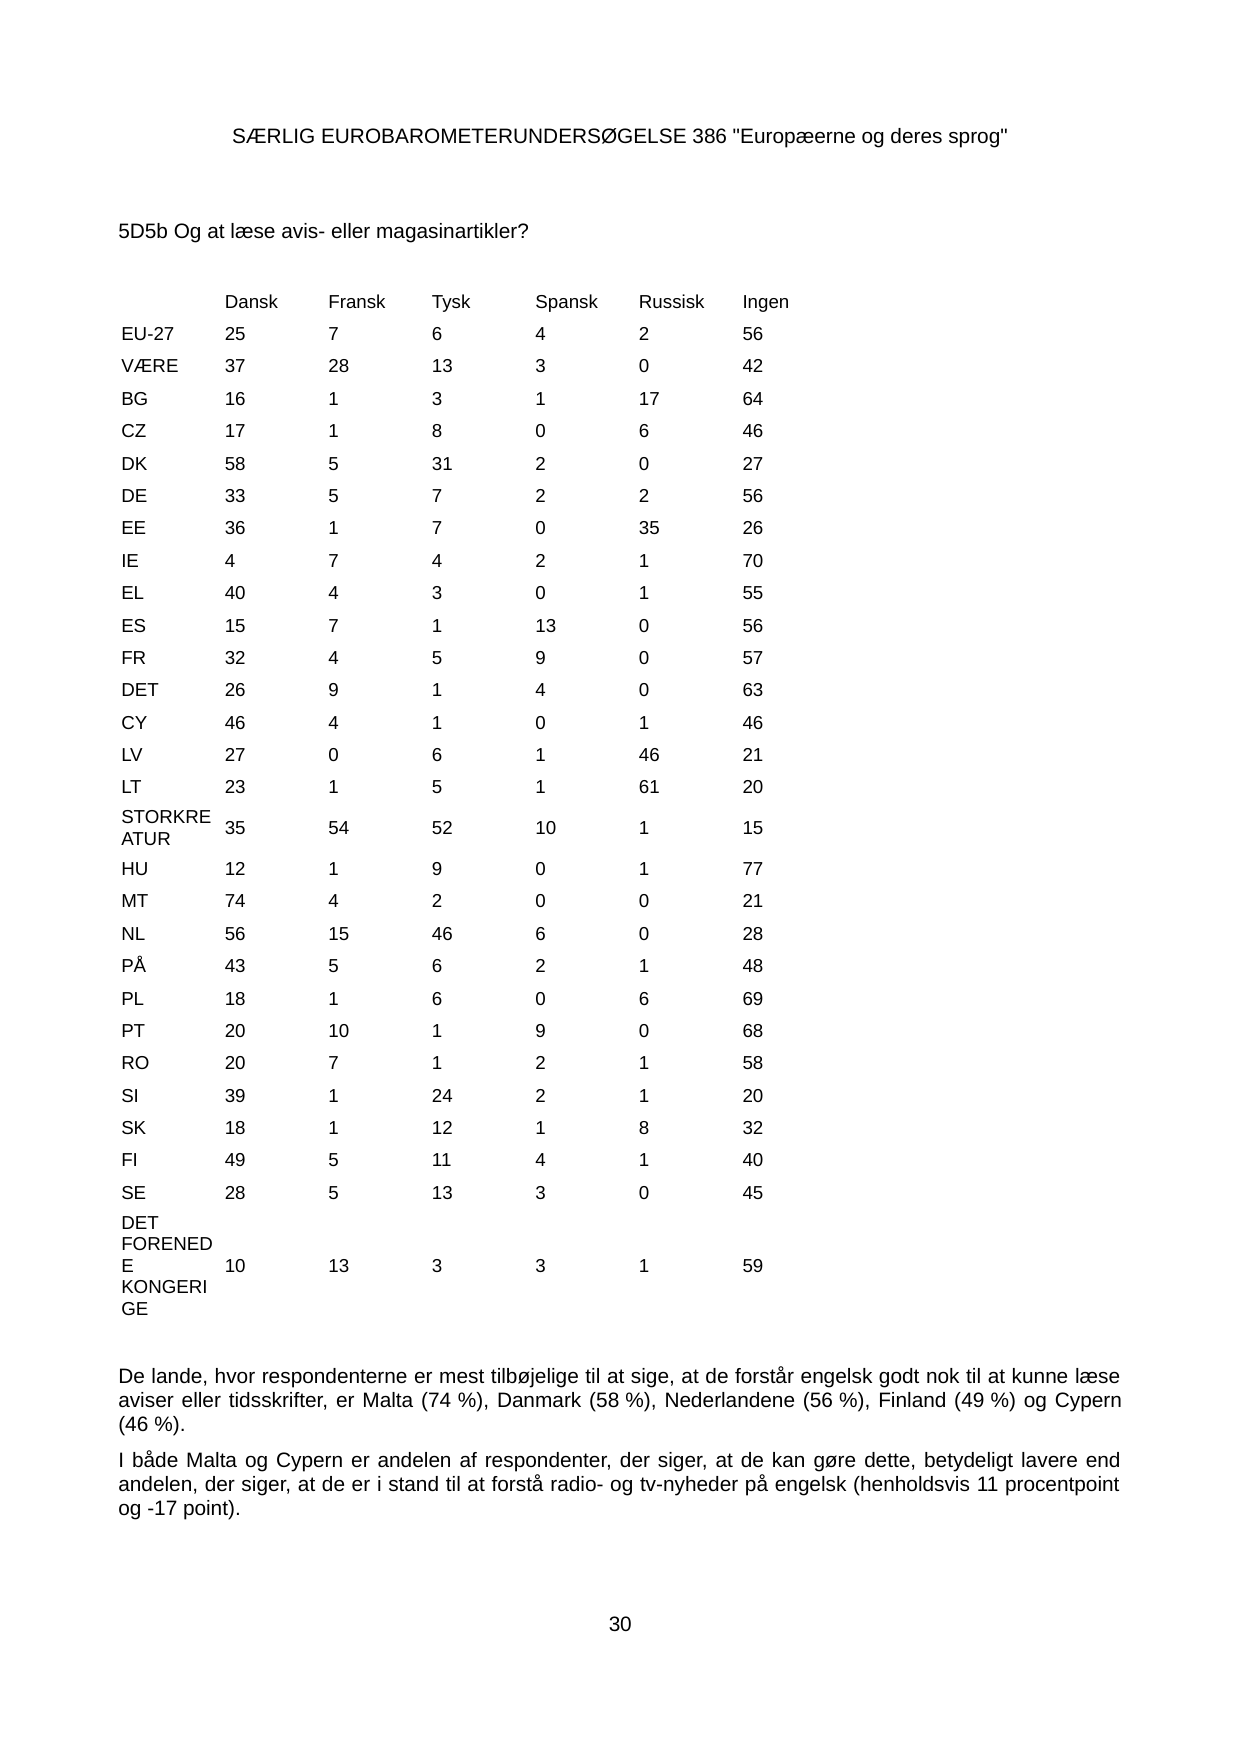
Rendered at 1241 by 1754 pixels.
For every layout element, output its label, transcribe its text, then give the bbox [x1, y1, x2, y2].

table_cell 5 [325, 950, 429, 982]
table_cell 1 [325, 512, 429, 544]
table_cell 2 [532, 1047, 636, 1079]
table_cell SE [118, 1176, 222, 1209]
table_cell 1 [636, 544, 739, 577]
table_cell PÅ [118, 950, 222, 982]
table_cell 15 [739, 803, 843, 852]
table_cell 13 [325, 1209, 429, 1322]
table_cell 3 [532, 1176, 636, 1209]
table_header Fransk [325, 285, 429, 317]
table_cell 4 [429, 544, 532, 577]
table_cell 0 [636, 641, 739, 674]
table_cell 1 [636, 950, 739, 982]
table_cell FI [118, 1144, 222, 1176]
table_cell 4 [532, 318, 636, 350]
table_cell VÆRE [118, 350, 222, 382]
table_cell 2 [429, 885, 532, 917]
table_cell 56 [739, 609, 843, 641]
table_cell 2 [532, 1079, 636, 1111]
table_cell 7 [429, 479, 532, 512]
table_cell LV [118, 739, 222, 771]
table_header Russisk [636, 285, 739, 317]
table_cell 69 [739, 982, 843, 1014]
table_cell 46 [429, 917, 532, 949]
table_cell 28 [739, 917, 843, 949]
table_header [118, 285, 222, 317]
table_cell 57 [739, 641, 843, 674]
table_cell 45 [739, 1176, 843, 1209]
table_cell 46 [739, 415, 843, 447]
table_cell 4 [325, 706, 429, 738]
table_cell 9 [429, 852, 532, 885]
table_cell 1 [636, 1209, 739, 1322]
table_cell 1 [325, 382, 429, 414]
table_cell 0 [532, 706, 636, 738]
table_cell 23 [222, 771, 325, 803]
table_cell 1 [532, 739, 636, 771]
table_cell 0 [636, 609, 739, 641]
text De lande, hvor respondenterne er mest tilbøjelige til at sige, at de forstår engelsk godt nok til at kunne læse aviser eller tidsskrifter, er Malta (74 %), Danmark (58 %), Nederlandene (56 %), Finland (49 %) og Cypern (46 %). [118, 1364, 1122, 1436]
table_cell 28 [222, 1176, 325, 1209]
table_cell 35 [222, 803, 325, 852]
table_cell 3 [532, 350, 636, 382]
table_cell 1 [325, 1111, 429, 1144]
table_cell 1 [532, 771, 636, 803]
table_cell STORKREATUR [118, 803, 222, 852]
table_cell 24 [429, 1079, 532, 1111]
table_cell 6 [429, 739, 532, 771]
table_cell 36 [222, 512, 325, 544]
table_cell 6 [429, 318, 532, 350]
table_cell 1 [429, 674, 532, 706]
table_cell 33 [222, 479, 325, 512]
table_cell 77 [739, 852, 843, 885]
table_cell 8 [429, 415, 532, 447]
table_cell CZ [118, 415, 222, 447]
table_cell 0 [532, 415, 636, 447]
table_cell 5 [325, 1144, 429, 1176]
table_cell 17 [222, 415, 325, 447]
table_header Ingen [739, 285, 843, 317]
table_cell 9 [532, 1014, 636, 1047]
table_cell 20 [739, 1079, 843, 1111]
table_cell 27 [222, 739, 325, 771]
table_cell 11 [429, 1144, 532, 1176]
table_cell 43 [222, 950, 325, 982]
table_cell HU [118, 852, 222, 885]
table_cell FR [118, 641, 222, 674]
table_cell 58 [222, 447, 325, 479]
table_cell 1 [532, 382, 636, 414]
table_cell EE [118, 512, 222, 544]
table_cell 1 [429, 609, 532, 641]
table_cell 1 [325, 1079, 429, 1111]
table_cell 7 [325, 609, 429, 641]
table_cell 1 [636, 1079, 739, 1111]
table_cell 20 [739, 771, 843, 803]
table_cell 0 [532, 982, 636, 1014]
table_cell 0 [532, 512, 636, 544]
table_cell 1 [636, 1047, 739, 1079]
table_cell 0 [636, 885, 739, 917]
table_cell 10 [222, 1209, 325, 1322]
table_cell 52 [429, 803, 532, 852]
table_header Spansk [532, 285, 636, 317]
table_cell 5 [325, 1176, 429, 1209]
table_cell 4 [325, 641, 429, 674]
table_cell 2 [532, 479, 636, 512]
table_cell 59 [739, 1209, 843, 1322]
table_cell DK [118, 447, 222, 479]
table_cell 9 [532, 641, 636, 674]
table_cell 2 [636, 318, 739, 350]
table_cell 49 [222, 1144, 325, 1176]
table_cell 55 [739, 577, 843, 609]
table_cell 35 [636, 512, 739, 544]
table_cell DET [118, 674, 222, 706]
table_cell SK [118, 1111, 222, 1144]
table_cell 0 [532, 852, 636, 885]
table_cell DET FORENEDE KONGERIGE [118, 1209, 222, 1322]
table_cell RO [118, 1047, 222, 1079]
table_cell 56 [739, 479, 843, 512]
table_cell 64 [739, 382, 843, 414]
table_cell 3 [532, 1209, 636, 1322]
table_cell 0 [636, 1176, 739, 1209]
table_cell 4 [325, 577, 429, 609]
table_cell 1 [636, 577, 739, 609]
table_cell 0 [532, 885, 636, 917]
table_cell 1 [532, 1111, 636, 1144]
table_cell 63 [739, 674, 843, 706]
table_cell 8 [636, 1111, 739, 1144]
table_cell 46 [636, 739, 739, 771]
table_cell 25 [222, 318, 325, 350]
table_cell 5 [429, 641, 532, 674]
table_cell LT [118, 771, 222, 803]
table_cell 20 [222, 1014, 325, 1047]
table_cell 37 [222, 350, 325, 382]
table_cell 0 [325, 739, 429, 771]
table_cell 20 [222, 1047, 325, 1079]
table_cell 61 [636, 771, 739, 803]
table_cell 21 [739, 739, 843, 771]
table_cell SI [118, 1079, 222, 1111]
table_cell 6 [532, 917, 636, 949]
text I både Malta og Cypern er andelen af respondenter, der siger, at de kan gøre dette, betydeligt lavere end andelen, der siger, at de er i stand til at forstå radio- og tv-nyheder på engelsk (henholdsvis 11 procentpoint og -17 point). [118, 1448, 1122, 1520]
table_cell 2 [636, 479, 739, 512]
table_cell 4 [532, 674, 636, 706]
table_cell 70 [739, 544, 843, 577]
table_cell 4 [532, 1144, 636, 1176]
table_cell 7 [325, 1047, 429, 1079]
table_cell 1 [429, 1014, 532, 1047]
table_cell EL [118, 577, 222, 609]
table_cell 28 [325, 350, 429, 382]
table_cell 5 [325, 479, 429, 512]
table_cell 1 [429, 706, 532, 738]
table_cell 13 [429, 350, 532, 382]
table_cell MT [118, 885, 222, 917]
table_cell 1 [429, 1047, 532, 1079]
table_cell 7 [429, 512, 532, 544]
table_cell 1 [636, 803, 739, 852]
table_cell 2 [532, 950, 636, 982]
table_cell 32 [222, 641, 325, 674]
table_cell 10 [325, 1014, 429, 1047]
table_cell 5 [325, 447, 429, 479]
table_cell 15 [325, 917, 429, 949]
table_cell 40 [222, 577, 325, 609]
table_cell NL [118, 917, 222, 949]
table_cell 3 [429, 577, 532, 609]
table_cell 56 [739, 318, 843, 350]
table_cell 6 [636, 415, 739, 447]
table_cell 12 [429, 1111, 532, 1144]
table_header Tysk [429, 285, 532, 317]
table_cell 26 [739, 512, 843, 544]
table_cell 1 [325, 415, 429, 447]
table_cell 4 [222, 544, 325, 577]
table_cell 6 [429, 950, 532, 982]
table_cell 27 [739, 447, 843, 479]
table_cell 56 [222, 917, 325, 949]
table_cell 7 [325, 544, 429, 577]
table_cell 6 [429, 982, 532, 1014]
table_cell 1 [325, 771, 429, 803]
table_cell 48 [739, 950, 843, 982]
table_cell 1 [636, 706, 739, 738]
table_cell 21 [739, 885, 843, 917]
table_cell 7 [325, 318, 429, 350]
table_cell 74 [222, 885, 325, 917]
table_cell 68 [739, 1014, 843, 1047]
table_cell 18 [222, 982, 325, 1014]
table_cell 26 [222, 674, 325, 706]
table_cell 1 [636, 1144, 739, 1176]
table_cell ES [118, 609, 222, 641]
table_cell IE [118, 544, 222, 577]
table_cell 17 [636, 382, 739, 414]
table_cell 54 [325, 803, 429, 852]
table_cell 3 [429, 1209, 532, 1322]
table_cell 0 [636, 674, 739, 706]
table_cell 46 [739, 706, 843, 738]
table_cell 13 [429, 1176, 532, 1209]
table_cell 42 [739, 350, 843, 382]
table_cell 32 [739, 1111, 843, 1144]
table_cell 0 [636, 917, 739, 949]
table_cell 31 [429, 447, 532, 479]
table_cell 10 [532, 803, 636, 852]
table_cell 4 [325, 885, 429, 917]
table_cell BG [118, 382, 222, 414]
table_cell 3 [429, 382, 532, 414]
table_cell 15 [222, 609, 325, 641]
table_cell DE [118, 479, 222, 512]
table_cell 1 [325, 982, 429, 1014]
table_cell 46 [222, 706, 325, 738]
table_cell 0 [636, 1014, 739, 1047]
text 5D5b Og at læse avis- eller magasinartikler? [118, 219, 1122, 243]
table_cell 0 [636, 350, 739, 382]
table_cell 40 [739, 1144, 843, 1176]
table_cell 2 [532, 447, 636, 479]
table_cell 2 [532, 544, 636, 577]
table_header Dansk [222, 285, 325, 317]
table_cell 58 [739, 1047, 843, 1079]
table_cell PT [118, 1014, 222, 1047]
table_cell 13 [532, 609, 636, 641]
table_cell 1 [325, 852, 429, 885]
table_cell 18 [222, 1111, 325, 1144]
table_cell 1 [636, 852, 739, 885]
table_cell 5 [429, 771, 532, 803]
table_cell 12 [222, 852, 325, 885]
table_cell 6 [636, 982, 739, 1014]
table_cell EU-27 [118, 318, 222, 350]
table_cell 39 [222, 1079, 325, 1111]
table_cell CY [118, 706, 222, 738]
table_cell PL [118, 982, 222, 1014]
table_cell 9 [325, 674, 429, 706]
table_cell 16 [222, 382, 325, 414]
table_cell 0 [636, 447, 739, 479]
table_cell 0 [532, 577, 636, 609]
